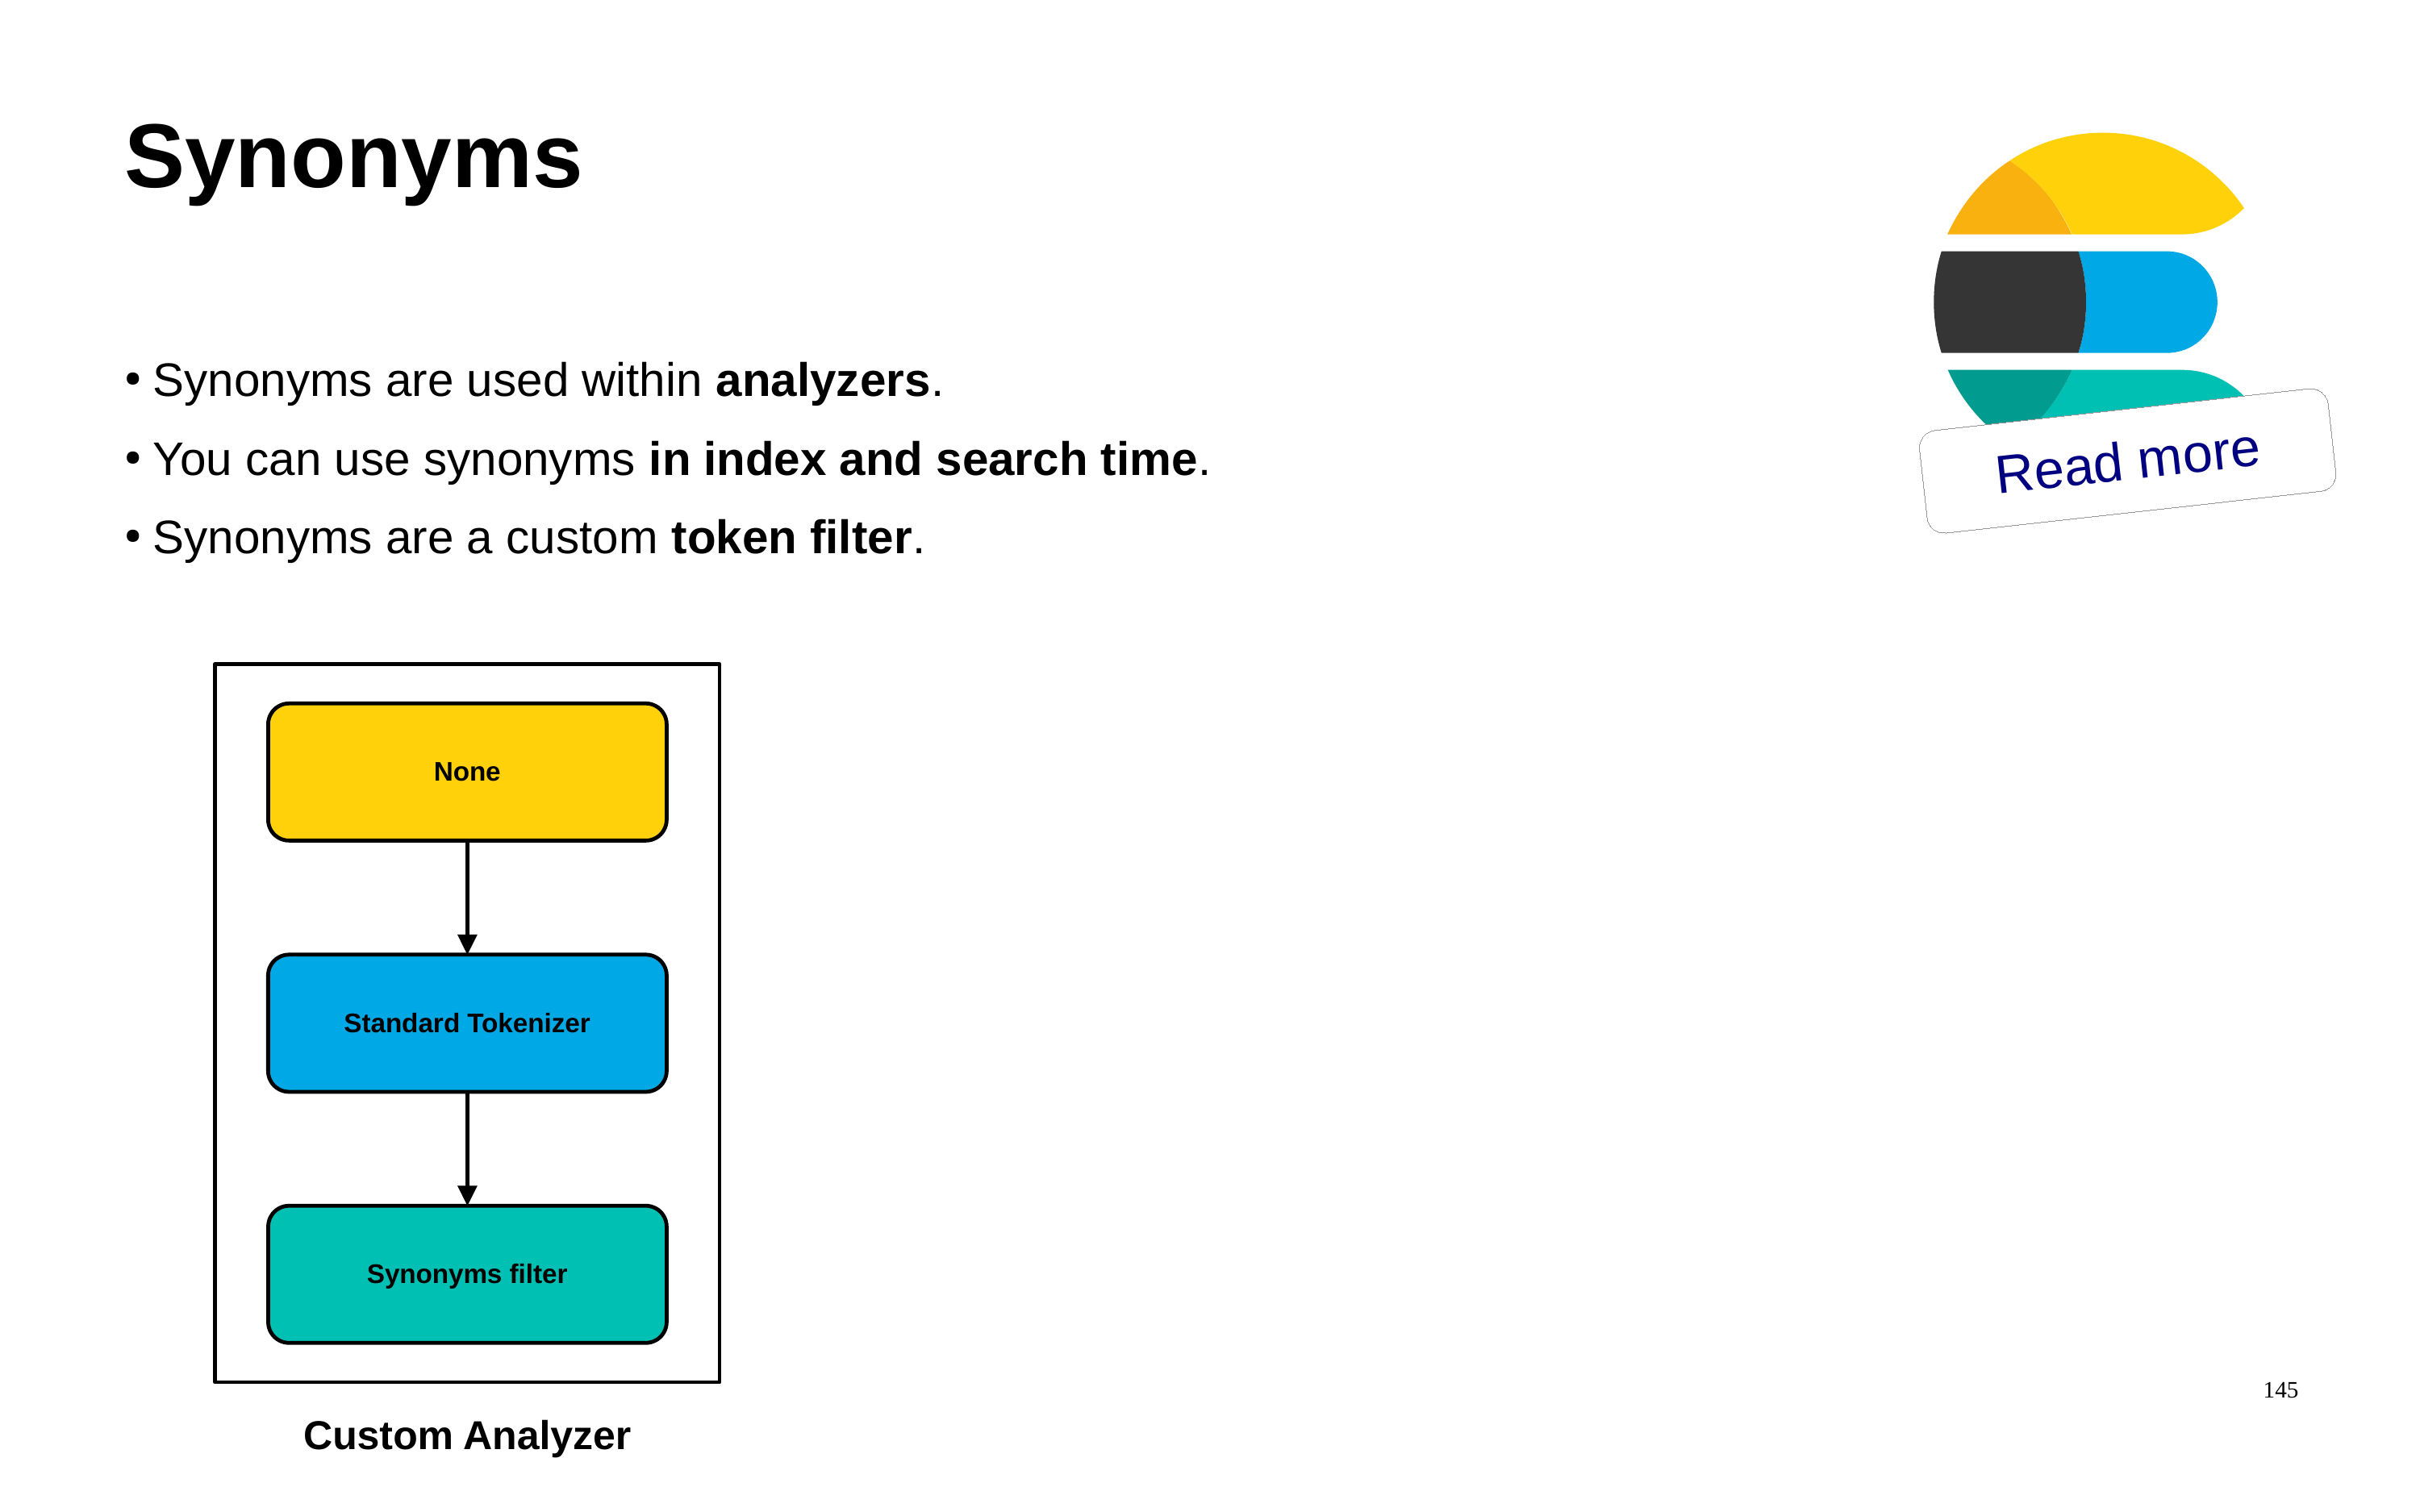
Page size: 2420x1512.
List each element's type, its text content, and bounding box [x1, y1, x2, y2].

text_box Read more [1919, 389, 2336, 534]
text_box Synonyms filter [268, 1206, 667, 1343]
text_box Custom Analyzer [265, 1400, 670, 1464]
text_box None [268, 703, 667, 841]
text_box Synonyms [112, 61, 1641, 251]
picture [1890, 111, 2290, 498]
text_box Standard Tokenizer [268, 954, 667, 1092]
text_box Synonyms are used within analyzers. You can use synonyms in index and search time. Synonyms are a custom token filter. [112, 322, 1312, 570]
